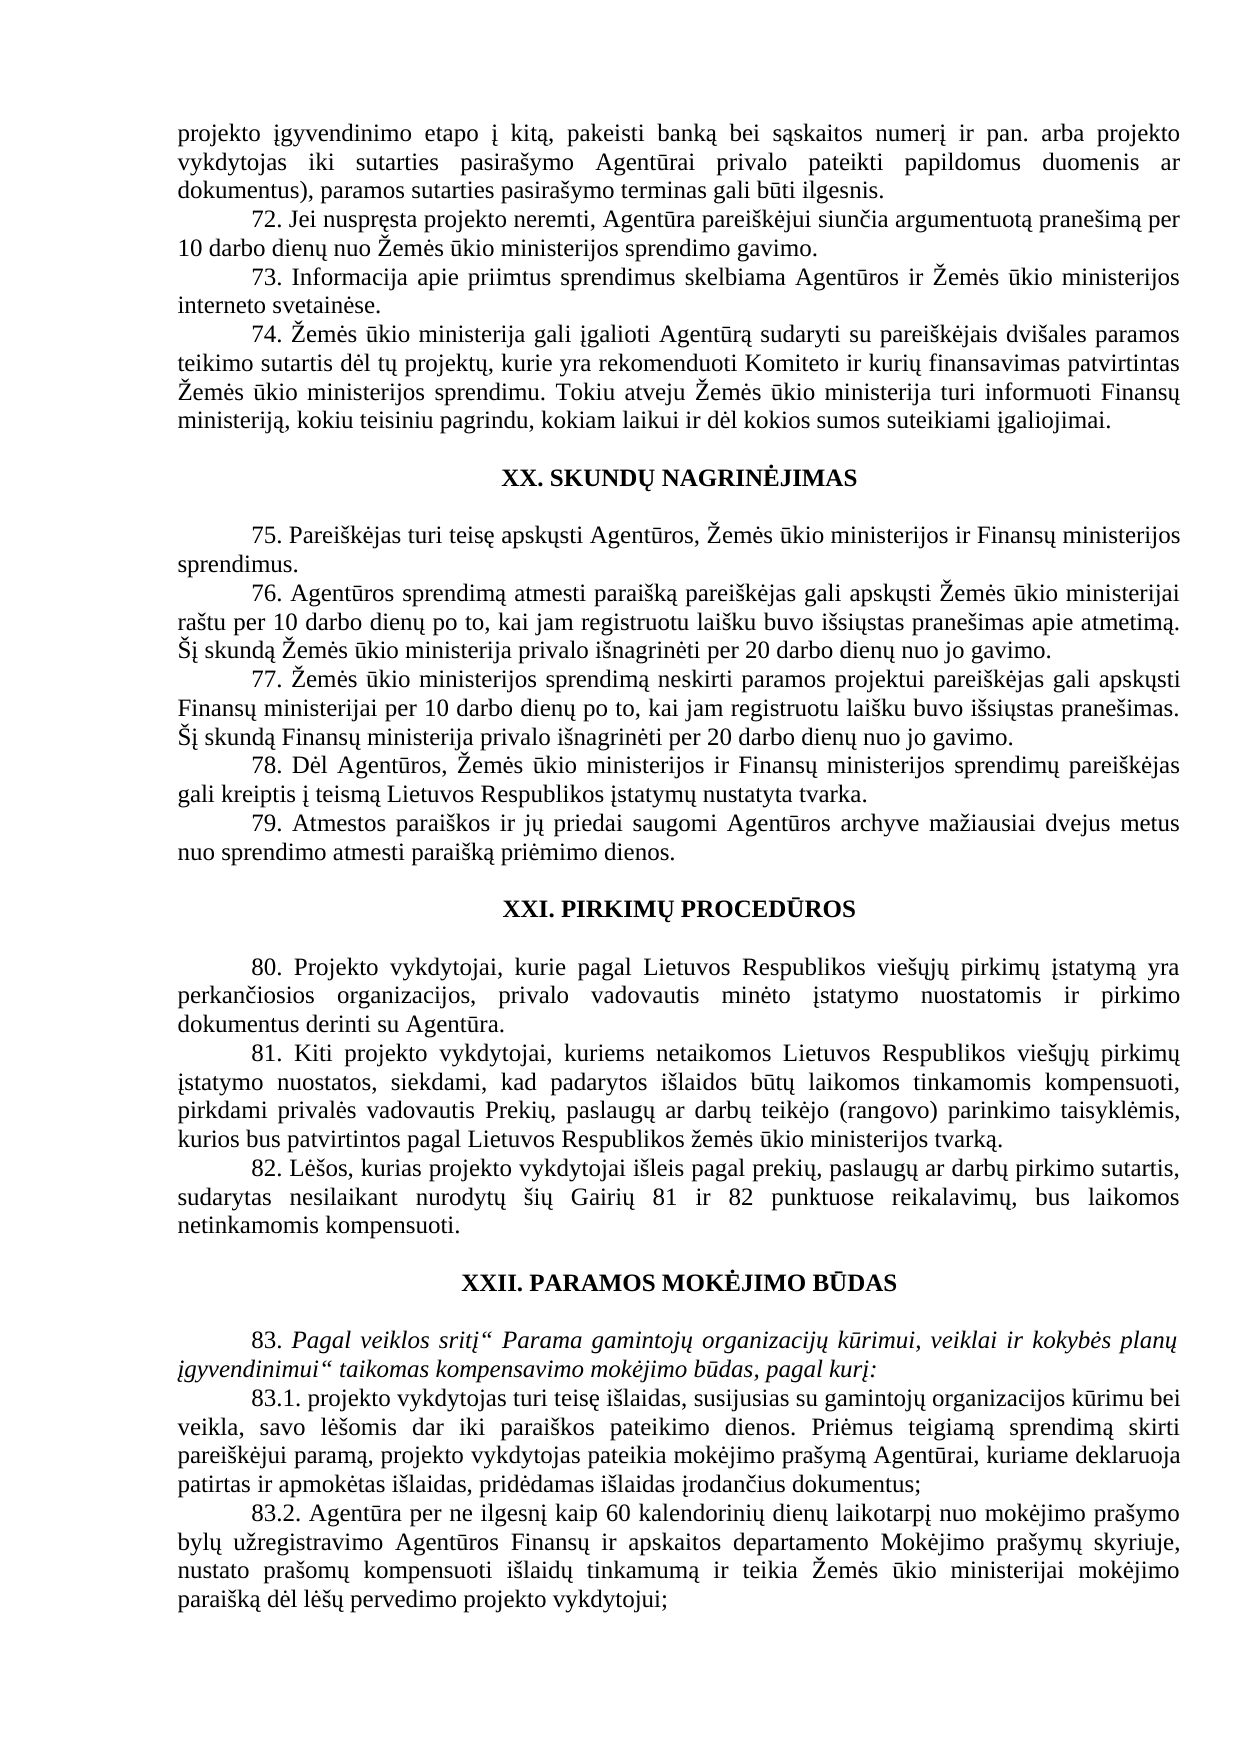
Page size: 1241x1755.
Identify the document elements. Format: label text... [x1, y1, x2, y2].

text 81. Kiti projekto vykdytojai, kuriems netaikomos Lietuvos Respublikos viešųjų pirkimų įstatymo nuostatos, siekdami, kad padarytos išlaidos būtų laikomos tinkamomis kompensuoti, pirkdami privalės vadovautis Prekių, paslaugų ar darbų teikėjo (rangovo) parinkimo taisyklėmis, kurios bus patvirtintos pagal Lietuvos Respublikos žemės ūkio ministerijos tvarką. [177, 1038, 1181, 1153]
text 73. Informacija apie priimtus sprendimus skelbiama Agentūros ir Žemės ūkio ministerijos interneto svetainėse. [177, 262, 1181, 319]
text 77. Žemės ūkio ministerijos sprendimą neskirti paramos projektui pareiškėjas gali apskųsti Finansų ministerijai per 10 darbo dienų po to, kai jam registruotu laišku buvo išsiųstas pranešimas. Šį skundą Finansų ministerija privalo išnagrinėti per 20 darbo dienų nuo jo gavimo. [177, 664, 1181, 751]
text 74. Žemės ūkio ministerija gali įgalioti Agentūrą sudaryti su pareiškėjais dvišales paramos teikimo sutartis dėl tų projektų, kurie yra rekomenduoti Komiteto ir kurių finansavimas patvirtintas Žemės ūkio ministerijos sprendimu. Tokiu atveju Žemės ūkio ministerija turi informuoti Finansų ministeriją, kokiu teisiniu pagrindu, kokiam laikui ir dėl kokios sumos suteikiami įgaliojimai. [177, 319, 1181, 434]
text 72. Jei nuspręsta projekto neremti, Agentūra pareiškėjui siunčia argumentuotą pranešimą per 10 darbo dienų nuo Žemės ūkio ministerijos sprendimo gavimo. [177, 204, 1181, 262]
text projekto įgyvendinimo etapo į kitą, pakeisti banką bei sąskaitos numerį ir pan. arba projekto vykdytojas iki sutarties pasirašymo Agentūrai privalo pateikti papildomus duomenis ar dokumentus), paramos sutarties pasirašymo terminas gali būti ilgesnis. [177, 118, 1181, 204]
text 83.2. Agentūra per ne ilgesnį kaip 60 kalendorinių dienų laikotarpį nuo mokėjimo prašymo bylų užregistravimo Agentūros Finansų ir apskaitos departamento Mokėjimo prašymų skyriuje, nustato prašomų kompensuoti išlaidų tinkamumą ir teikia Žemės ūkio ministerijai mokėjimo paraišką dėl lėšų pervedimo projekto vykdytojui; [177, 1498, 1181, 1613]
text XX. SKUNDŲ NAGRINĖJIMAS [177, 463, 1181, 492]
text XXI. PIRKIMŲ PROCEDŪROS [177, 894, 1181, 923]
text 80. Projekto vykdytojai, kurie pagal Lietuvos Respublikos viešųjų pirkimų įstatymą yra perkančiosios organizacijos, privalo vadovautis minėto įstatymo nuostatomis ir pirkimo dokumentus derinti su Agentūra. [177, 952, 1181, 1038]
text 79. Atmestos paraiškos ir jų priedai saugomi Agentūros archyve mažiausiai dvejus metus nuo sprendimo atmesti paraišką priėmimo dienos. [177, 808, 1181, 866]
text 82. Lėšos, kurias projekto vykdytojai išleis pagal prekių, paslaugų ar darbų pirkimo sutartis, sudarytas nesilaikant nurodytų šių Gairių 81 ir 82 punktuose reikalavimų, bus laikomos netinkamomis kompensuoti. [177, 1153, 1181, 1239]
text 76. Agentūros sprendimą atmesti paraišką pareiškėjas gali apskųsti Žemės ūkio ministerijai raštu per 10 darbo dienų po to, kai jam registruotu laišku buvo išsiųstas pranešimas apie atmetimą. Šį skundą Žemės ūkio ministerija privalo išnagrinėti per 20 darbo dienų nuo jo gavimo. [177, 578, 1181, 664]
text 83.1. projekto vykdytojas turi teisę išlaidas, susijusias su gamintojų organizacijos kūrimu bei veikla, savo lėšomis dar iki paraiškos pateikimo dienos. Priėmus teigiamą sprendimą skirti pareiškėjui paramą, projekto vykdytojas pateikia mokėjimo prašymą Agentūrai, kuriame deklaruoja patirtas ir apmokėtas išlaidas, pridėdamas išlaidas įrodančius dokumentus; [177, 1383, 1181, 1498]
text 83. Pagal veiklos sritį“ Parama gamintojų organizacijų kūrimui, veiklai ir kokybės planų įgyvendinimui“ taikomas kompensavimo mokėjimo būdas, pagal kurį: [177, 1326, 1181, 1383]
text 78. Dėl Agentūros, Žemės ūkio ministerijos ir Finansų ministerijos sprendimų pareiškėjas gali kreiptis į teismą Lietuvos Respublikos įstatymų nustatyta tvarka. [177, 751, 1181, 808]
text XXII. PARAMOS MOKĖJIMO BŪDAS [177, 1268, 1181, 1297]
text 75. Pareiškėjas turi teisę apskųsti Agentūros, Žemės ūkio ministerijos ir Finansų ministerijos sprendimus. [177, 521, 1181, 578]
